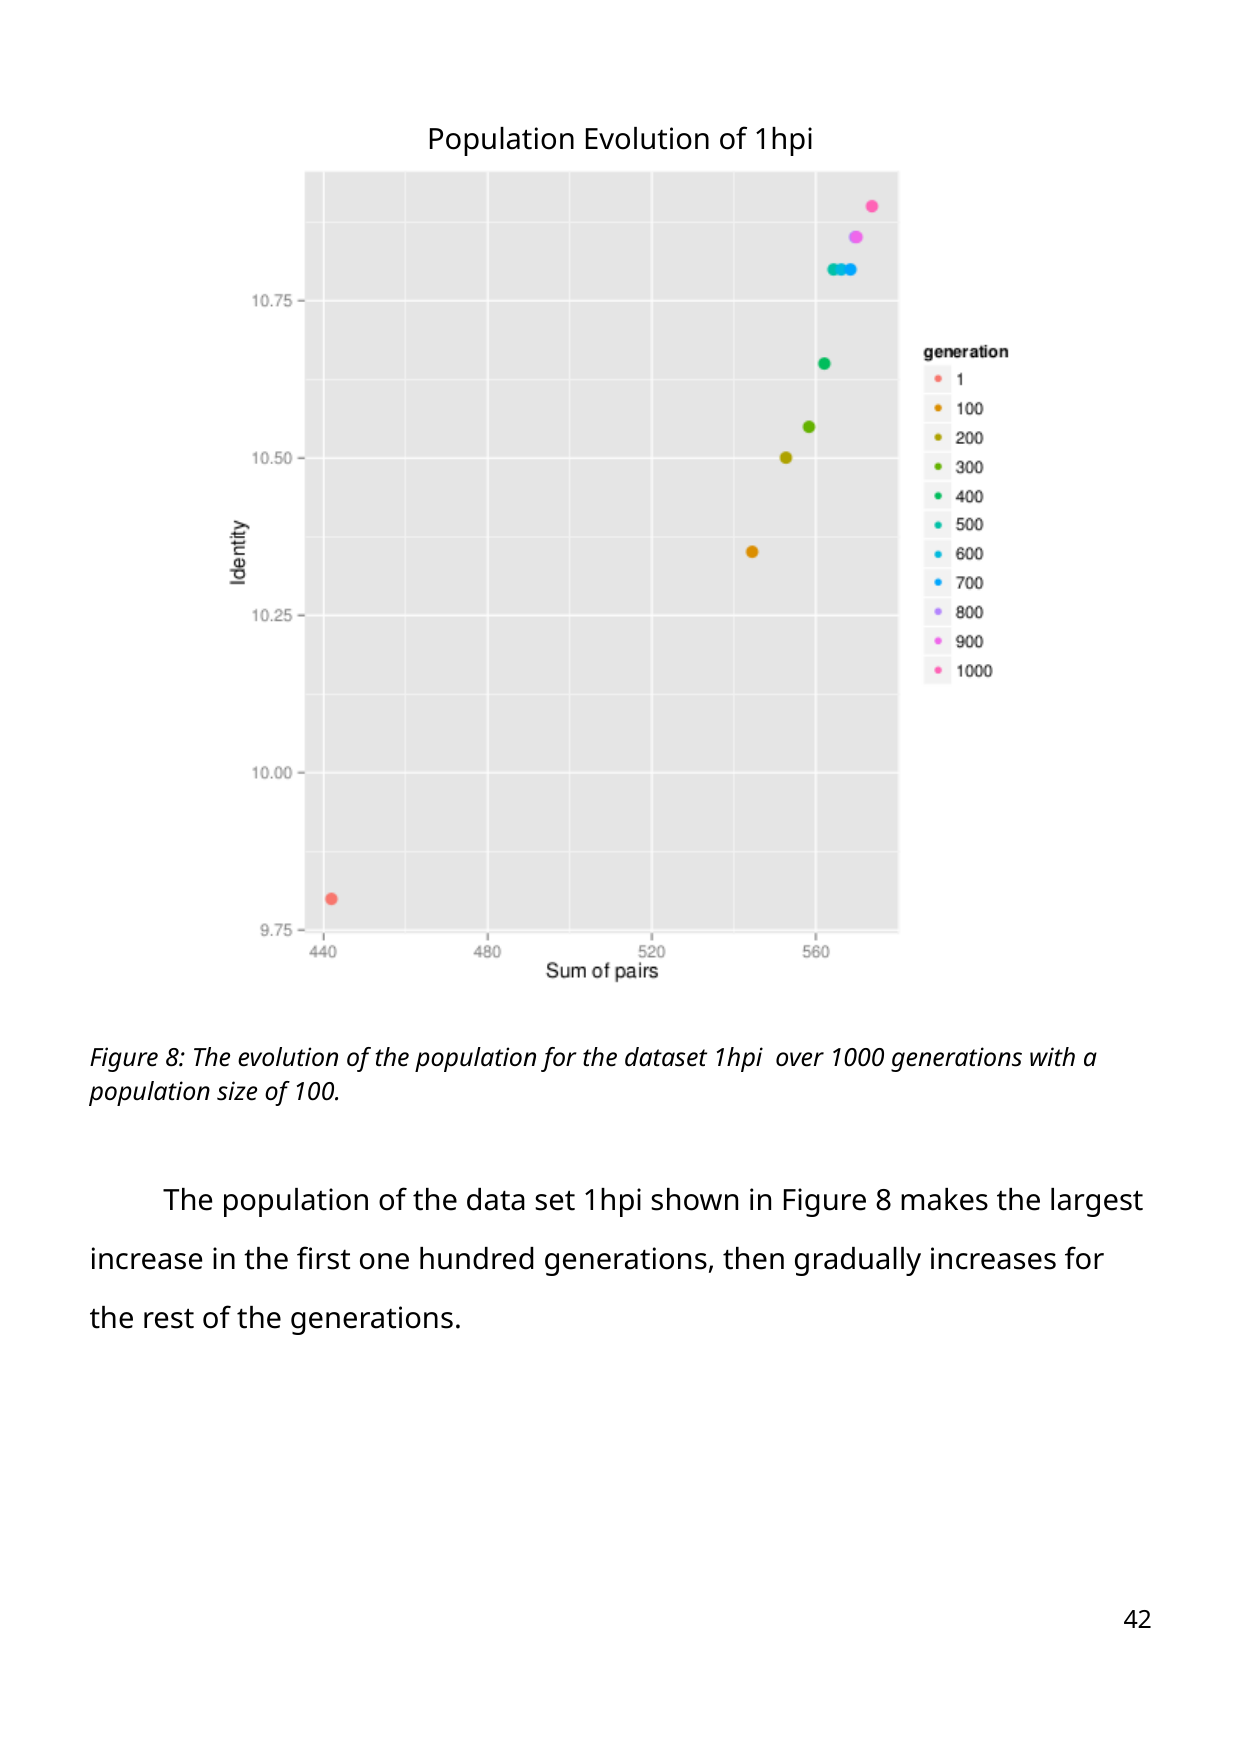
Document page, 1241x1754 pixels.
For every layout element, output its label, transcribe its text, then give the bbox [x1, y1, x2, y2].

table_header Population Evolution of 1hpi [89, 118, 1152, 158]
picture [222, 157, 1019, 987]
text Figure 8: The evolution of the population for the dataset 1hpi over 1000 generations with a population size of 100. [89, 1039, 1152, 1107]
table_cell [89, 158, 1152, 1027]
text The population of the data set 1hpi shown in Figure 8 makes the largest increase in the first one hundred generations, then gradually increases for the rest of the generations. [89, 1179, 1152, 1337]
